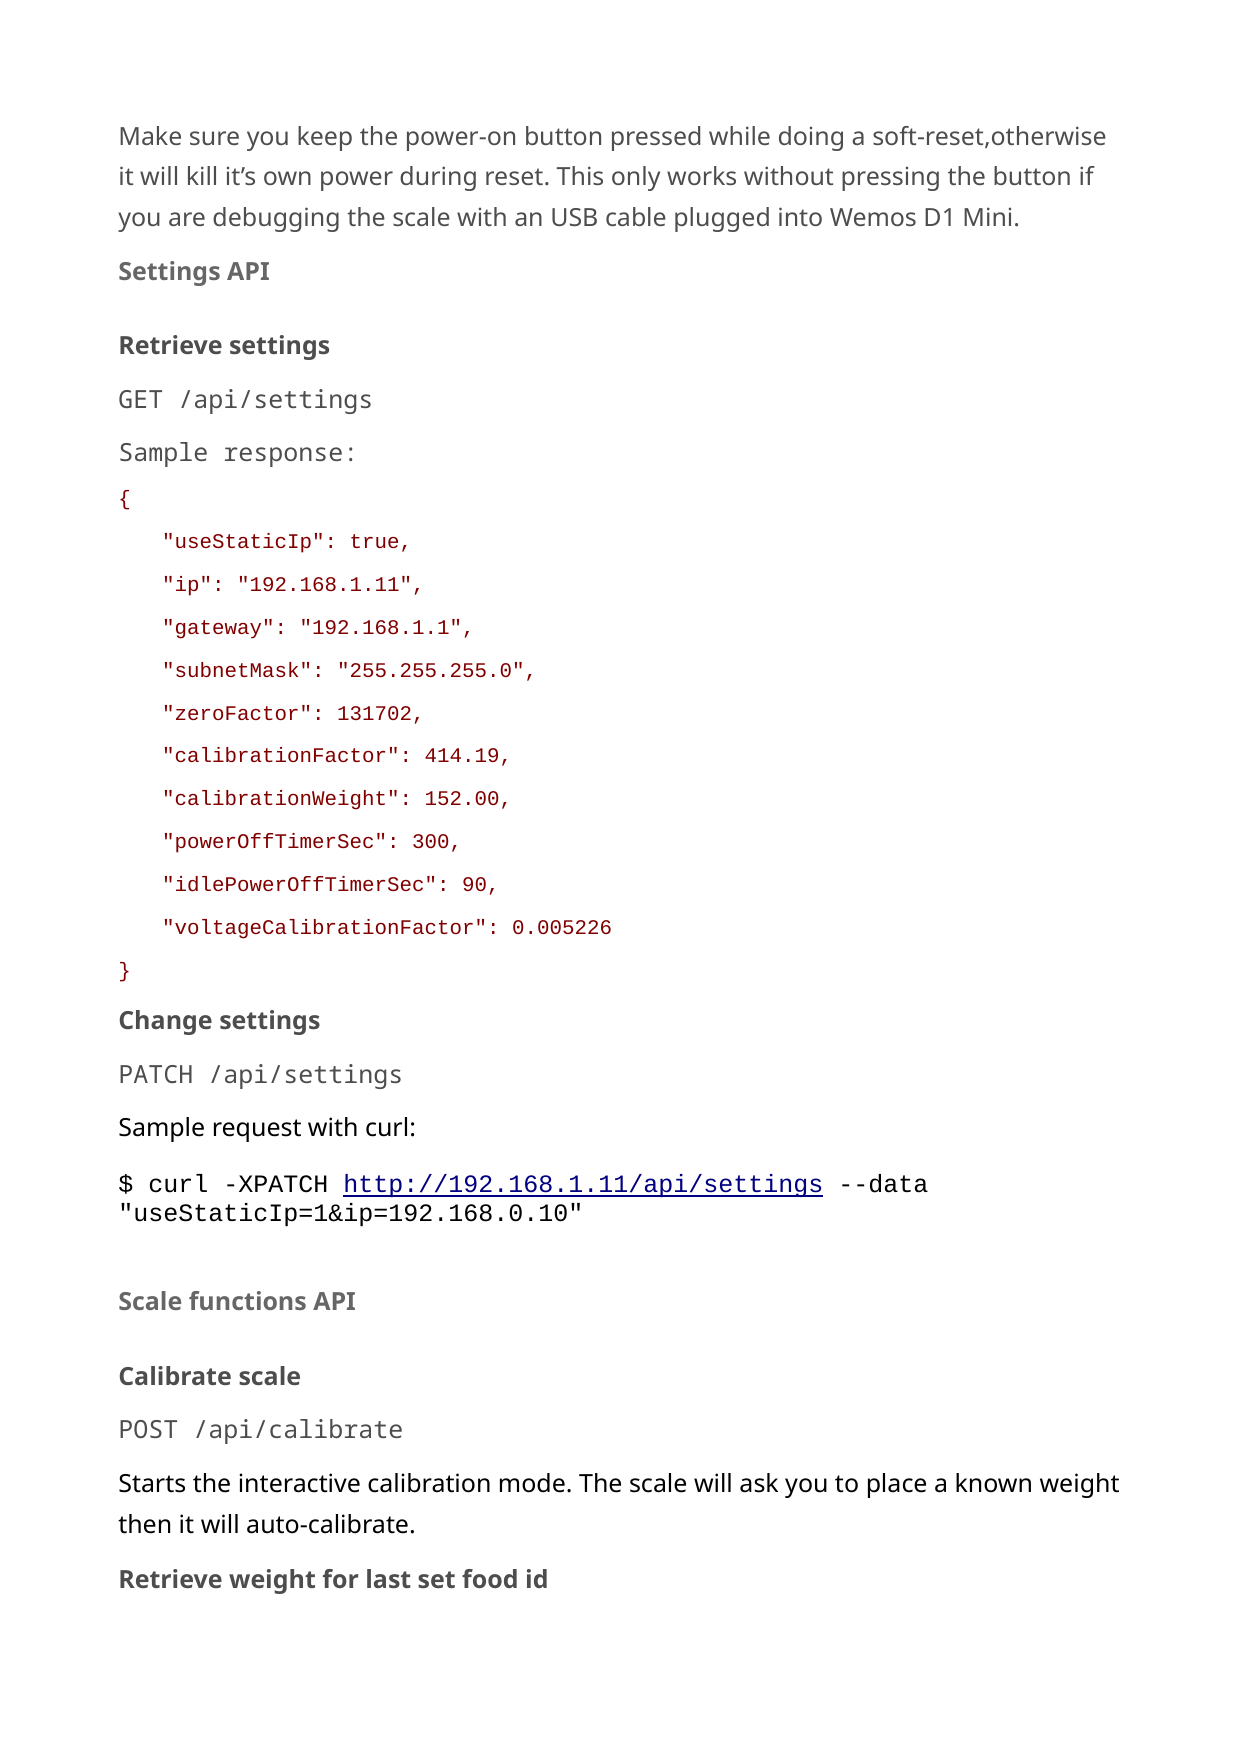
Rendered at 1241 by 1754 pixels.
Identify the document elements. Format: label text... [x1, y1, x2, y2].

text Retrieve settings [118, 328, 1122, 362]
text "ip": "192.168.1.11", [118, 574, 1122, 597]
text Change settings [118, 1003, 1122, 1037]
text } [118, 960, 1122, 984]
text "gateway": "192.168.1.1", [118, 617, 1122, 640]
text Sample request with curl: [118, 1109, 1122, 1144]
subtitle Scale functions API [118, 1284, 1122, 1318]
text GET /api/settings [118, 381, 1122, 415]
text Retrieve weight for last set food id [118, 1562, 1122, 1596]
text "powerOffTimerSec": 300, [118, 831, 1122, 855]
text POST /api/calibrate [118, 1412, 1122, 1446]
text { [118, 488, 1122, 512]
text "voltageCalibrationFactor": 0.005226 [118, 917, 1122, 941]
text Calibrate scale [118, 1359, 1122, 1393]
text "useStaticIp": true, [118, 531, 1122, 554]
text Make sure you keep the power-on button pressed while doing a soft-reset,otherwise it will kill it’s own power during reset. This only works without pressing the button if you are debugging the scale with an USB cable plugged into Wemos D1 Mini. [118, 118, 1122, 234]
text "idlePowerOffTimerSec": 90, [118, 874, 1122, 898]
text Starts the interactive calibration mode. The scale will ask you to place a known weight then it will auto-calibrate. [118, 1466, 1122, 1540]
text Sample response: [118, 434, 1122, 469]
text "subnetMask": "255.255.255.0", [118, 659, 1122, 683]
subtitle Settings API [118, 253, 1122, 287]
text "calibrationWeight": 152.00, [118, 788, 1122, 812]
text $ curl -XPATCH http://192.168.1.11/api/settings --data "useStaticIp=1&ip=192.168.0.10" [118, 1172, 1122, 1229]
text "zeroFactor": 131702, [118, 702, 1122, 726]
text PATCH /api/settings [118, 1056, 1122, 1090]
text "calibrationFactor": 414.19, [118, 745, 1122, 769]
